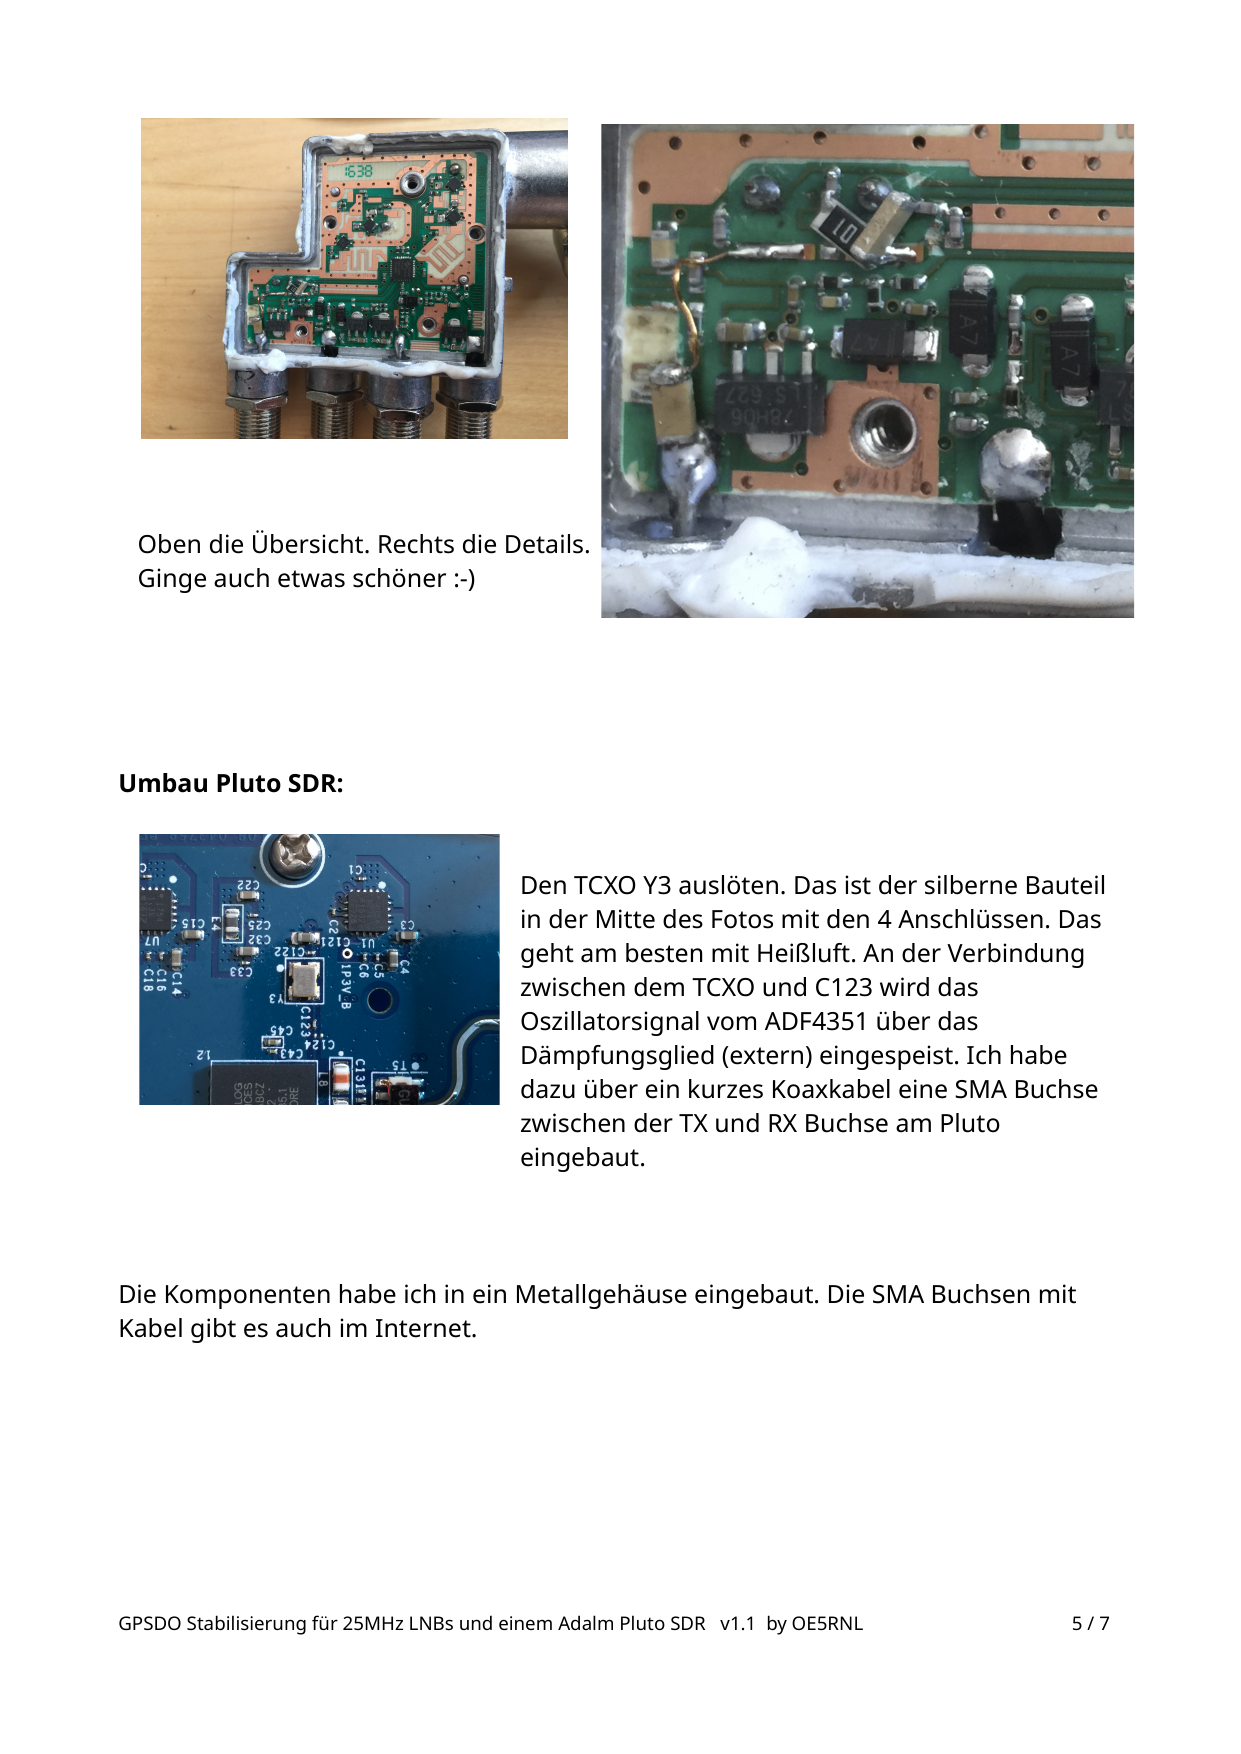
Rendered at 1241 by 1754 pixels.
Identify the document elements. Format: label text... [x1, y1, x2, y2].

picture [601, 124, 1135, 618]
picture [141, 118, 568, 439]
text Den TCXO Y3 auslöten. Das ist der silberne Bauteil in der Mitte des Fotos mit den 4 Anschlüssen. Das geht am besten mit Heißluft. An der Verbindung zwischen dem TCXO und C123 wird das Oszillatorsignal vom ADF4351 über das Dämpfungsglied (extern) eingespeist. Ich habe dazu über ein kurzes Koaxkabel eine SMA Buchse zwischen der TX und RX Buchse am Pluto eingebaut. [520, 867, 1122, 1174]
text Umbau Pluto SDR: [118, 765, 1122, 799]
text Die Komponenten habe ich in ein Metallgehäuse eingebaut. Die SMA Buchsen mit Kabel gibt es auch im Internet. [118, 1276, 1122, 1344]
picture [139, 834, 500, 1105]
text Ginge auch etwas schöner :-) [118, 561, 601, 595]
text Oben die Übersicht. Rechts die Details. [118, 527, 601, 561]
